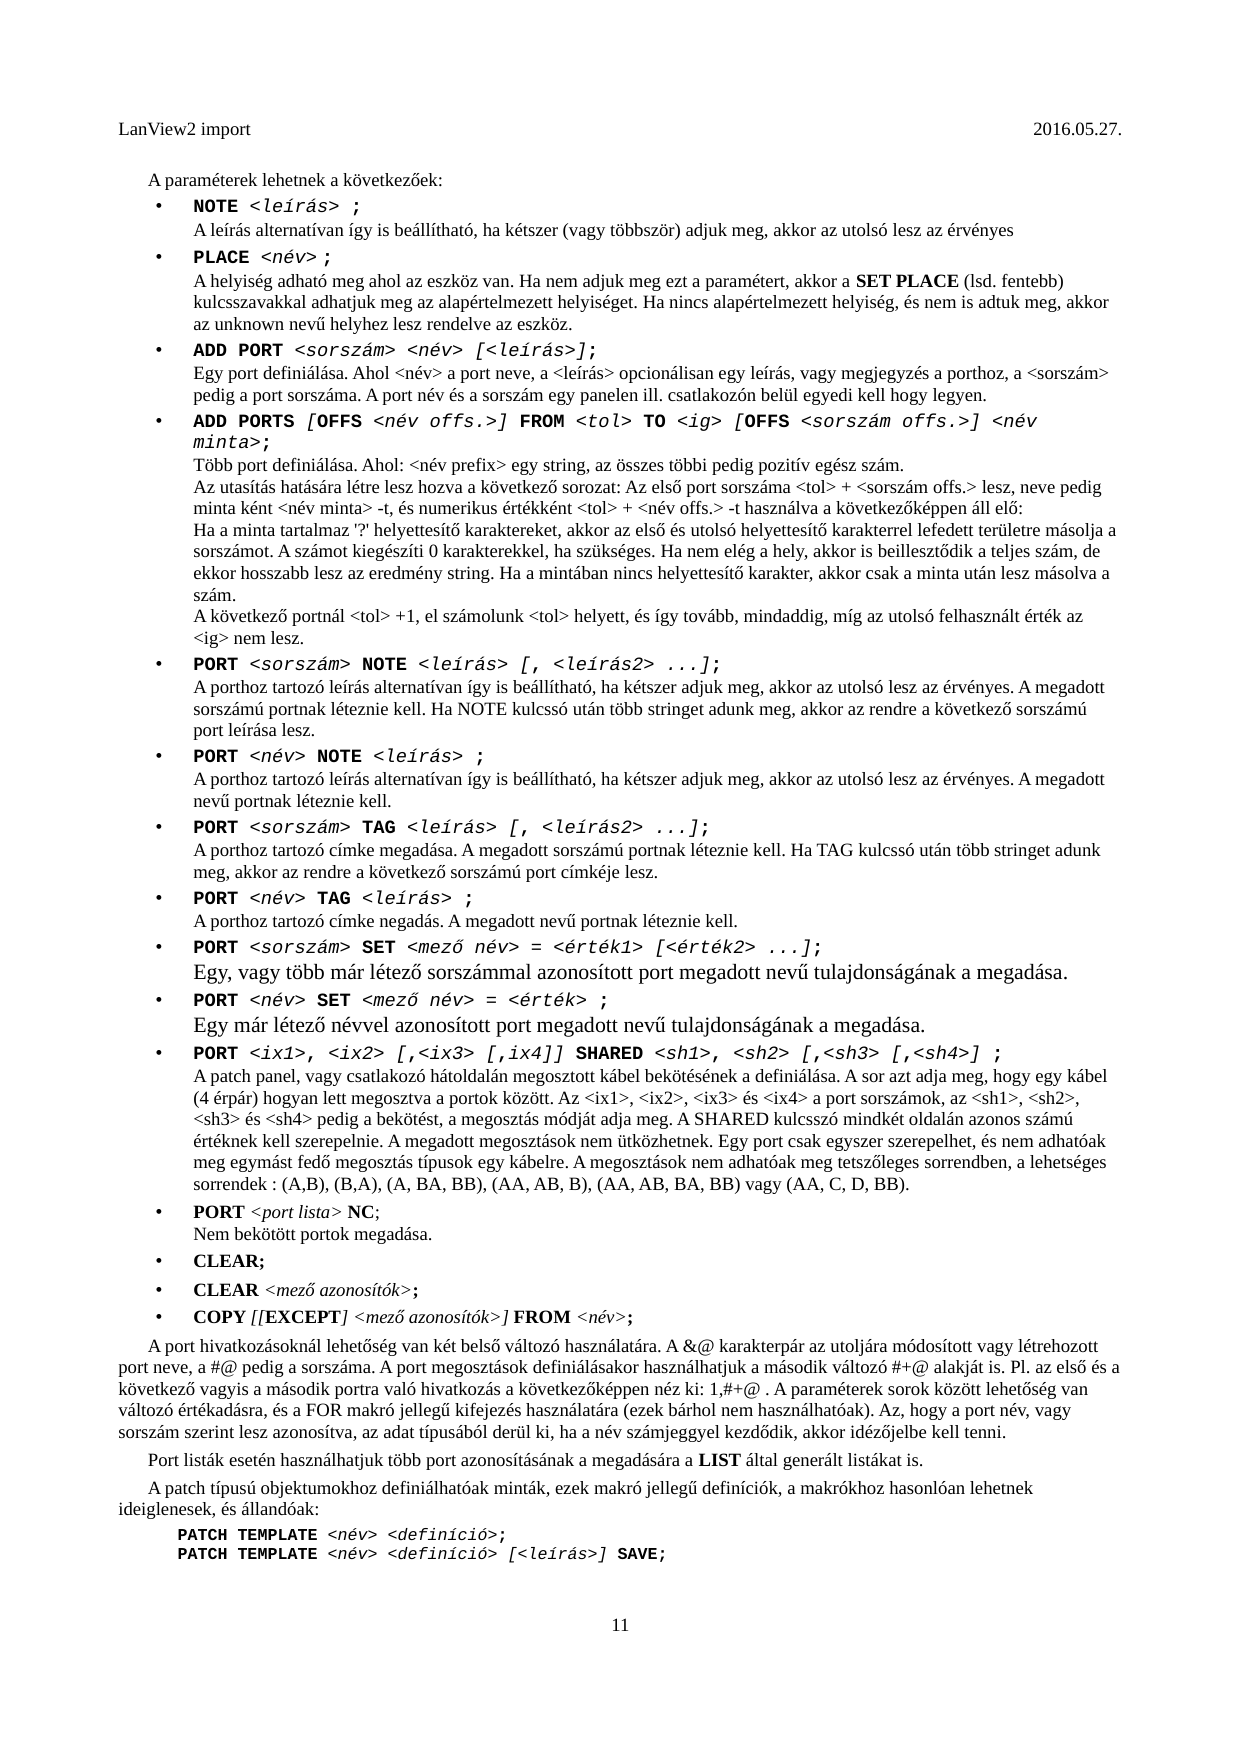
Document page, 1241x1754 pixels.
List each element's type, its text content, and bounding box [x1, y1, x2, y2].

list ADD PORT <sorszám> <név> [<leírás>]; Egy port definiálása. Ahol <név> a port neve, a <leírás> opcionálisan egy leírás, vagy megjegyzés a porthoz, a <sorszám> pedig a port sorszáma. A port név és a sorszám egy panelen ill. csatlakozón belül egyedi kell hogy legyen. [156, 341, 1122, 405]
list PORT <sorszám> NOTE <leírás> [, <leírás2> ...]; A porthoz tartozó leírás alternatívan így is beállítható, ha kétszer adjuk meg, akkor az utolsó lesz az érvényes. A megadott sorszámú portnak léteznie kell. Ha NOTE kulcssó után több stringet adunk meg, akkor az rendre a következő sorszámú port leírása lesz. [156, 654, 1122, 741]
list CLEAR <mező azonosítók>; [156, 1278, 1122, 1300]
list PORT <név> TAG <leírás> ; A porthoz tartozó címke negadás. A megadott nevű portnak léteznie kell. [156, 889, 1122, 931]
list PORT <sorszám> SET <mező név> = <érték1> [<érték2> ...]; Egy, vagy több már létező sorszámmal azonosított port megadott nevű tulajdonságának a megadása. [156, 938, 1122, 984]
text A port hivatkozásoknál lehetőség van két belső változó használatára. A &@ karakterpár az utoljára módosított vagy létrehozott port neve, a #@ pedig a sorszáma. A port megosztások definiálásakor használhatjuk a második változó #+@ alakját is. Pl. az első és a következő vagyis a második portra való hivatkozás a következőképpen néz ki: 1,#+@ . A paraméterek sorok között lehetőség van változó értékadásra, és a FOR makró jellegű kifejezés használatára (ezek bárhol nem használhatóak). Az, hogy a port név, vagy sorszám szerint lesz azonosítva, az adat típusából derül ki, ha a név számjeggyel kezdődik, akkor idézőjelbe kell tenni. [118, 1334, 1122, 1442]
list ADD PORTS [OFFS <név offs.>] FROM <tol> TO <ig> [OFFS <sorszám offs.>] <név minta>; Több port definiálása. Ahol: <név prefix> egy string, az összes többi pedig pozitív egész szám. Az utasítás hatására létre lesz hozva a következő sorozat: Az első port sorszáma <tol> + <sorszám offs.> lesz, neve pedig minta ként <név minta> -t, és numerikus értékként <tol> + <név offs.> -t használva a következőképpen áll elő: Ha a minta tartalmaz '?' helyettesítő karaktereket, akkor az első és utolsó helyettesítő karakterrel lefedett területre másolja a sorszámot. A számot kiegészíti 0 karakterekkel, ha szükséges. Ha nem elég a hely, akkor is beillesztődik a teljes szám, de ekkor hosszabb lesz az eredmény string. Ha a mintában nincs helyettesítő karakter, akkor csak a minta után lesz másolva a szám. A következő portnál <tol> +1, el számolunk <tol> helyett, és így tovább, mindaddig, míg az utolsó felhasznált érték az <ig> nem lesz. [156, 412, 1122, 648]
text A paraméterek lehetnek a következőek: [118, 169, 1122, 191]
list CLEAR; [156, 1250, 1122, 1272]
list PORT <port lista> NC; Nem bekötött portok megadása. [156, 1201, 1122, 1244]
list NOTE <leírás> ; A leírás alternatívan így is beállítható, ha kétszer (vagy többször) adjuk meg, akkor az utolsó lesz az érvényes [156, 197, 1122, 240]
list PORT <sorszám> TAG <leírás> [, <leírás2> ...]; A porthoz tartozó címke megadása. A megadott sorszámú portnak léteznie kell. Ha TAG kulcssó után több stringet adunk meg, akkor az rendre a következő sorszámú port címkéje lesz. [156, 818, 1122, 882]
text Port listák esetén használhatjuk több port azonosításának a megadására a LIST által generált listákat is. [118, 1449, 1122, 1470]
list PORT <ix1>, <ix2> [,<ix3> [,ix4]] SHARED <sh1>, <sh2> [,<sh3> [,<sh4>] ; A patch panel, vagy csatlakozó hátoldalán megosztott kábel bekötésének a definiálása. A sor azt adja meg, hogy egy kábel (4 érpár) hogyan lett megosztva a portok között. Az <ix1>, <ix2>, <ix3> és <ix4> a port sorszámok, az <sh1>, <sh2>, <sh3> és <sh4> pedig a bekötést, a megosztás módját adja meg. A SHARED kulcsszó mindkét oldalán azonos számú értéknek kell szerepelnie. A megadott megosztások nem ütközhetnek. Egy port csak egyszer szerepelhet, és nem adhatóak meg egymást fedő megosztás típusok egy kábelre. A megosztások nem adhatóak meg tetszőleges sorrendben, a lehetséges sorrendek : (A,B), (B,A), (A, BA, BB), (AA, AB, B), (AA, AB, BA, BB) vagy (AA, C, D, BB). [156, 1044, 1122, 1194]
text PATCH TEMPLATE <név> <definíció> [<leírás>] SAVE; [177, 1545, 1122, 1564]
list PORT <név> NOTE <leírás> ; A porthoz tartozó leírás alternatívan így is beállítható, ha kétszer adjuk meg, akkor az utolsó lesz az érvényes. A megadott nevű portnak léteznie kell. [156, 747, 1122, 811]
text A patch típusú objektumokhoz definiálhatóak minták, ezek makró jellegű definíciók, a makrókhoz hasonlóan lehetnek ideiglenesek, és állandóak: [118, 1477, 1122, 1520]
list PLACE <név> ; A helyiség adható meg ahol az eszköz van. Ha nem adjuk meg ezt a paramétert, akkor a SET PLACE (lsd. fentebb) kulcsszavakkal adhatjuk meg az alapértelmezett helyiséget. Ha nincs alapértelmezett helyiség, és nem is adtuk meg, akkor az unknown nevű helyhez lesz rendelve az eszköz. [156, 246, 1122, 334]
list PORT <név> SET <mező név> = <érték> ; Egy már létező névvel azonosított port megadott nevű tulajdonságának a megadása. [156, 991, 1122, 1037]
text PATCH TEMPLATE <név> <definíció>; [177, 1526, 1122, 1545]
list COPY [[EXCEPT] <mező azonosítók>] FROM <név>; [156, 1306, 1122, 1328]
